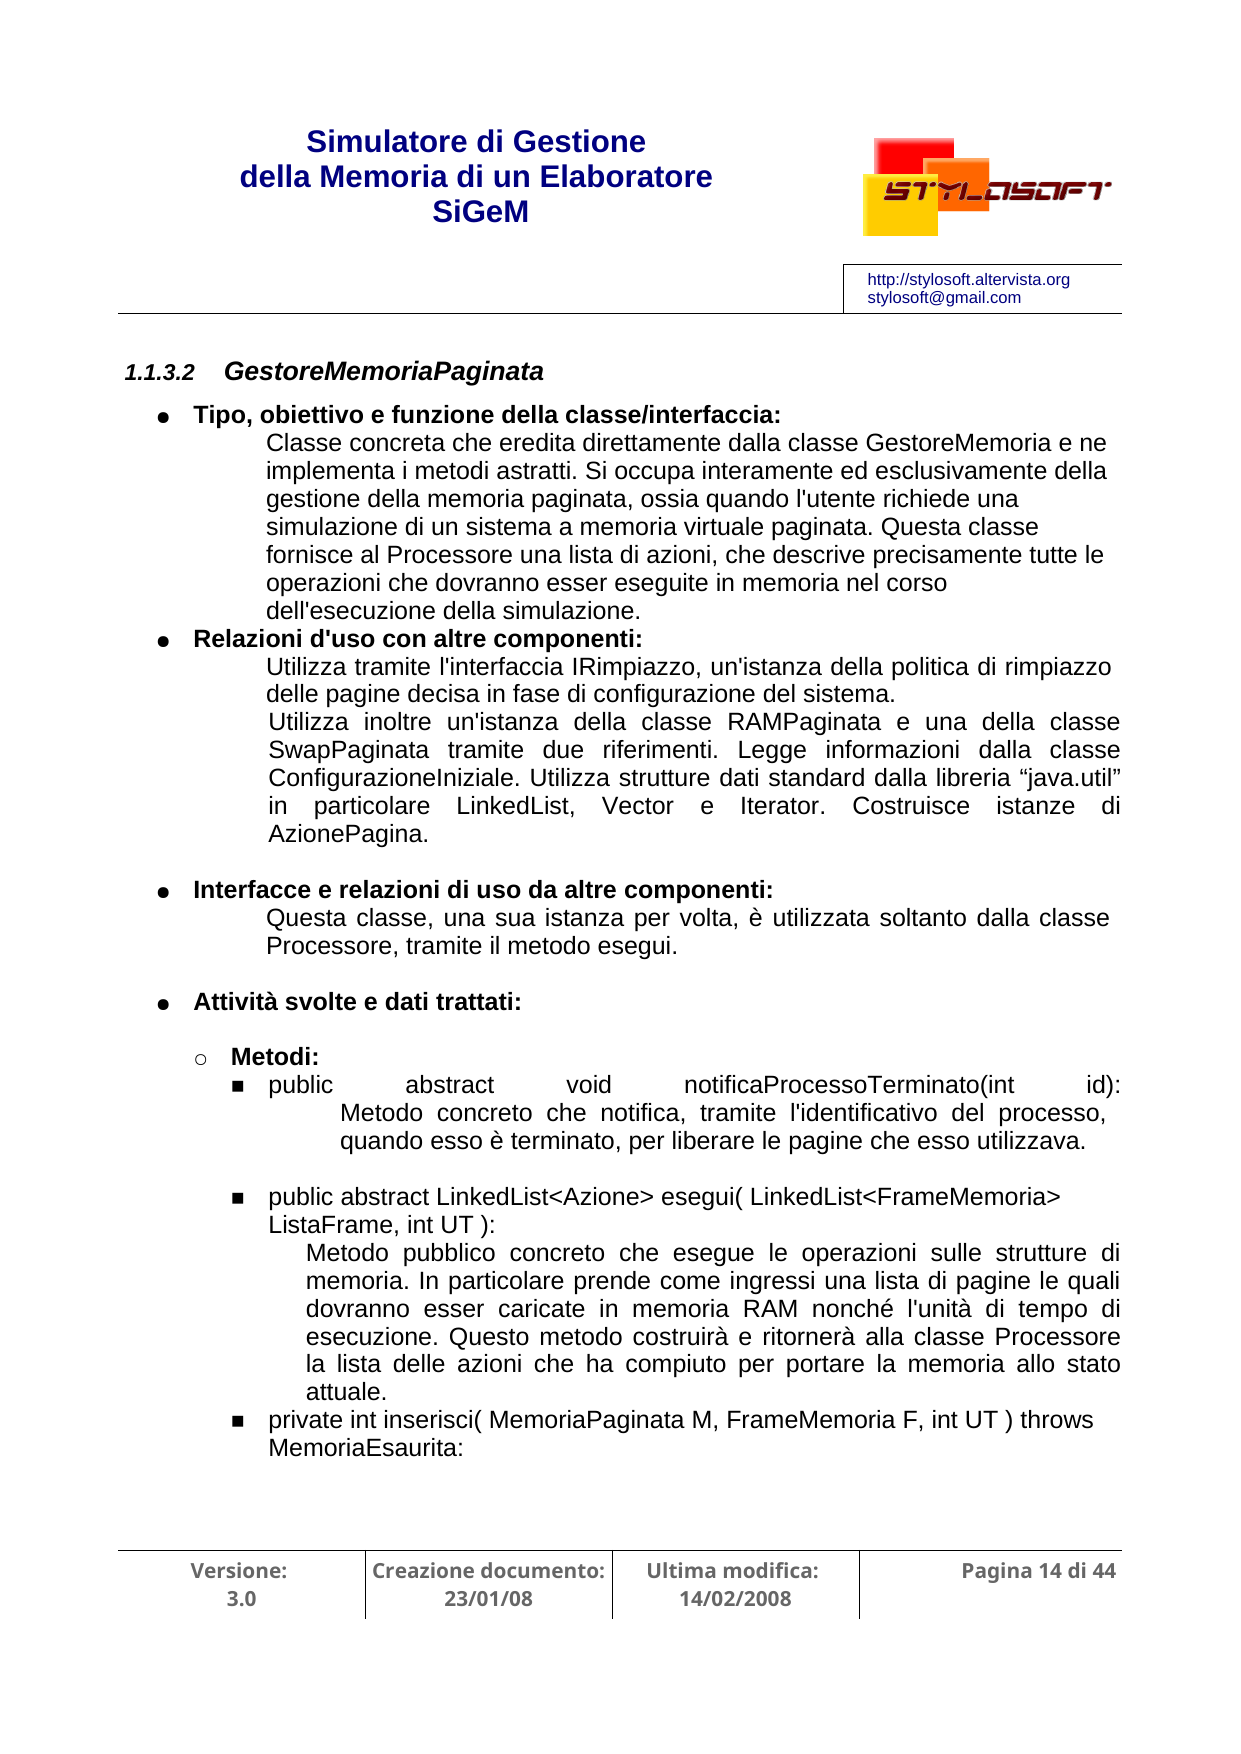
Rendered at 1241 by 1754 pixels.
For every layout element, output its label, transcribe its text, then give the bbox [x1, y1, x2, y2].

list Interfacce e relazioni di uso da altre componenti: [156, 876, 1122, 903]
picture [848, 123, 1117, 247]
list Utilizza tramite l'interfaccia IRimpiazzo, un'istanza della politica di rimpiazzo delle pagine decisa in fase di configurazione del sistema. [156, 652, 1122, 708]
list Utilizza inoltre un'istanza della classe RAMPaginata e una della classe SwapPaginata tramite due riferimenti. Legge informazioni dalla classe ConfigurazioneIniziale. Utilizza strutture dati standard dalla libreria “java.util” in particolare LinkedList, Vector e Iterator. Costruisce istanze di AzionePagina. [231, 708, 1122, 848]
list Tipo, obiettivo e funzione della classe/interfaccia: Classe concreta che eredita direttamente dalla classe GestoreMemoria e ne implementa i metodi astratti. Si occupa interamente ed esclusivamente della gestione della memoria paginata, ossia quando l'utente richiede una simulazione di un sistema a memoria virtuale paginata. Questa classe fornisce al Processore una lista di azioni, che descrive precisamente tutte le operazioni che dovranno esser eseguite in memoria nel corso dell'esecuzione della simulazione. [156, 401, 1122, 624]
list private int inserisci( MemoriaPaginata M, FrameMemoria F, int UT ) throws MemoriaEsaurita: [231, 1406, 1122, 1462]
list Metodi: [193, 1043, 1122, 1071]
list Questa classe, una sua istanza per volta, è utilizzata soltanto dalla classe Processore, tramite il metodo esegui. [156, 903, 1122, 959]
subtitle GestoreMemoriaPaginata [118, 357, 1122, 386]
list Relazioni d'uso con altre componenti: [156, 624, 1122, 652]
list public abstract LinkedList<Azione> esegui( LinkedList<FrameMemoria> ListaFrame, int UT ): [231, 1183, 1122, 1238]
list public abstract void notificaProcessoTerminato(int id): Metodo concreto che notifica, tramite l'identificativo del processo, quando esso è terminato, per liberare le pagine che esso utilizzava. [231, 1071, 1122, 1155]
list Attività svolte e dati trattati: [156, 987, 1122, 1015]
list Metodo pubblico concreto che esegue le operazioni sulle strutture di memoria. In particolare prende come ingressi una lista di pagine le quali dovranno esser caricate in memoria RAM nonché l'unità di tempo di esecuzione. Questo metodo costruirà e ritornerà alla classe Processore la lista delle azioni che ha compiuto per portare la memoria allo stato attuale. [268, 1238, 1122, 1406]
